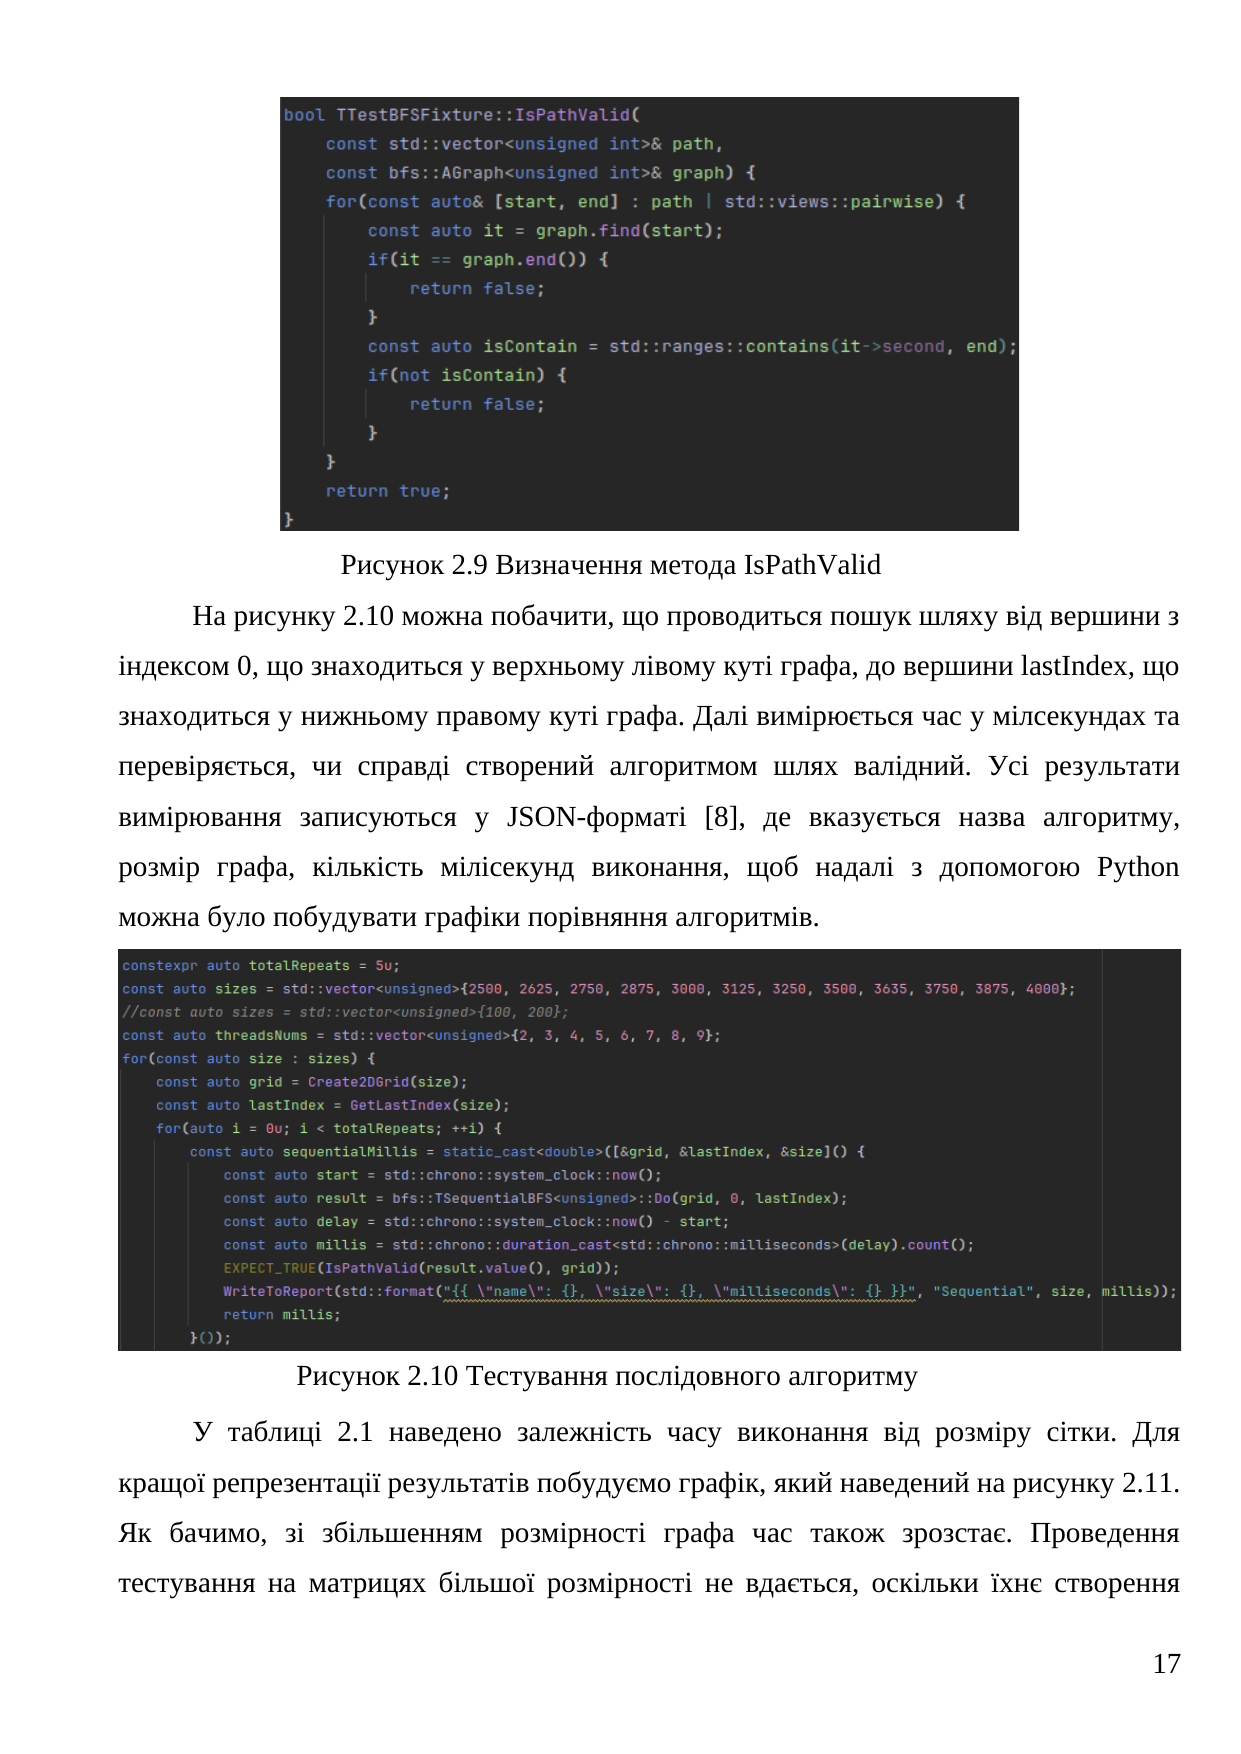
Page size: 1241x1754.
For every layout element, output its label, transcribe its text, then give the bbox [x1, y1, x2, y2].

list Визначення метода IsPathValid [118, 547, 1181, 581]
picture [280, 97, 1020, 531]
list Тестування послідовного алгоритму [118, 1351, 1181, 1392]
picture [118, 949, 1182, 1351]
text На рисунку 2.10 можна побачити, що проводиться пошук шляху від вершини з індексом 0, що знаходиться у верхньому лівому куті графа, до вершини lastIndex, що знаходиться у нижньому правому куті графа. Далі вимірюється час у мілсекундах та перевіряється, чи справді створений алгоритмом шлях валідний. Усі результати вимірювання записуються у JSON-форматі [8], де вказується назва алгоритму, розмір графа, кількість мілісекунд виконання, щоб надалі з допомогою Python можна було побудувати графіки порівняння алгоритмів. [118, 598, 1181, 933]
text У таблиці 2.1 наведено залежність часу виконання від розміру сітки. Для кращої репрезентації результатів побудуємо графік, який наведений на рисунку 2.11. Як бачимо, зі збільшенням розмірності графа час також зрозстає. Проведення тестування на матрицях більшої розмірності не вдається, оскільки їхнє створення [118, 1414, 1181, 1599]
